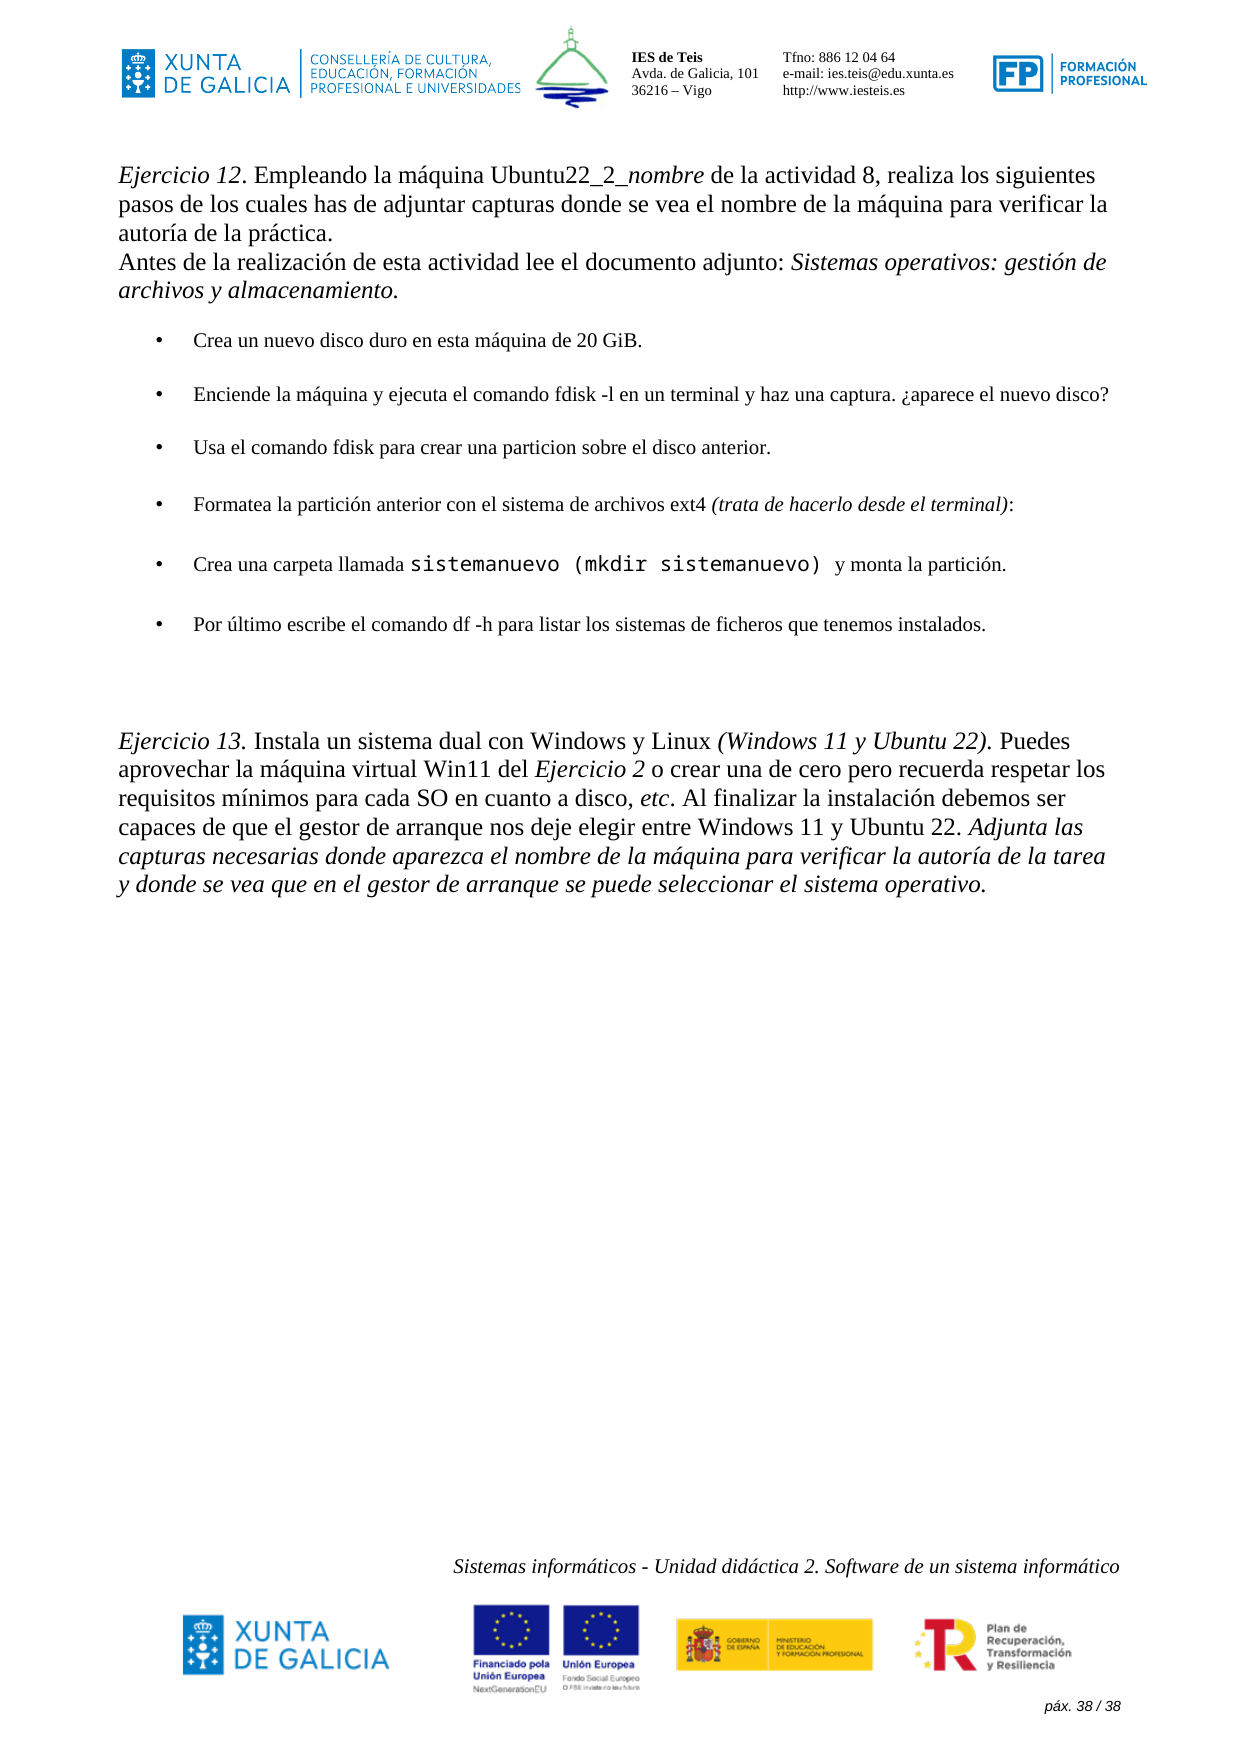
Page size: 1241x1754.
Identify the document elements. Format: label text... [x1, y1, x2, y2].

text Antes de la realización de esta actividad lee el documento adjunto: Sistemas operativos: gestión de archivos y almacenamiento. [118, 247, 1122, 304]
list Crea un nuevo disco duro en esta máquina de 20 GiB. [156, 328, 1122, 352]
picture [534, 25, 611, 110]
list Usa el comando fdisk para crear una particion sobre el disco anterior. [156, 435, 1122, 459]
text Ejercicio 13. Instala un sistema dual con Windows y Linux (Windows 11 y Ubuntu 22). Puedes aprovechar la máquina virtual Win11 del Ejercicio 2 o crear una de cero pero recuerda respetar los requisitos mínimos para cada SO en cuanto a disco, etc. Al finalizar la instalación debemos ser capaces de que el gestor de arranque nos deje elegir entre Windows 11 y Ubuntu 22. Adjunta las capturas necesarias donde aparezca el nombre de la máquina para verificar la autoría de la tarea y donde se vea que en el gestor de arranque se puede seleccionar el sistema operativo. [118, 726, 1122, 898]
picture [989, 50, 1153, 97]
list Enciende la máquina y ejecuta el comando fdisk -l en un terminal y haz una captura. ¿aparece el nuevo disco? [156, 382, 1122, 406]
picture [121, 49, 521, 98]
text Ejercicio 12. Empleando la máquina Ubuntu22_2_nombre de la actividad 8, realiza los siguientes pasos de los cuales has de adjuntar capturas donde se vea el nombre de la máquina para verificar la autoría de la práctica. [118, 160, 1122, 247]
list Crea una carpeta llamada sistemanuevo (mkdir sistemanuevo) y monta la partición. [156, 549, 1122, 578]
picture [182, 1593, 1085, 1700]
list Por último escribe el comando df -h para listar los sistemas de ficheros que tenemos instalados. [156, 612, 1122, 636]
list Formatea la partición anterior con el sistema de archivos ext4 (trata de hacerlo desde el terminal): [156, 492, 1122, 516]
